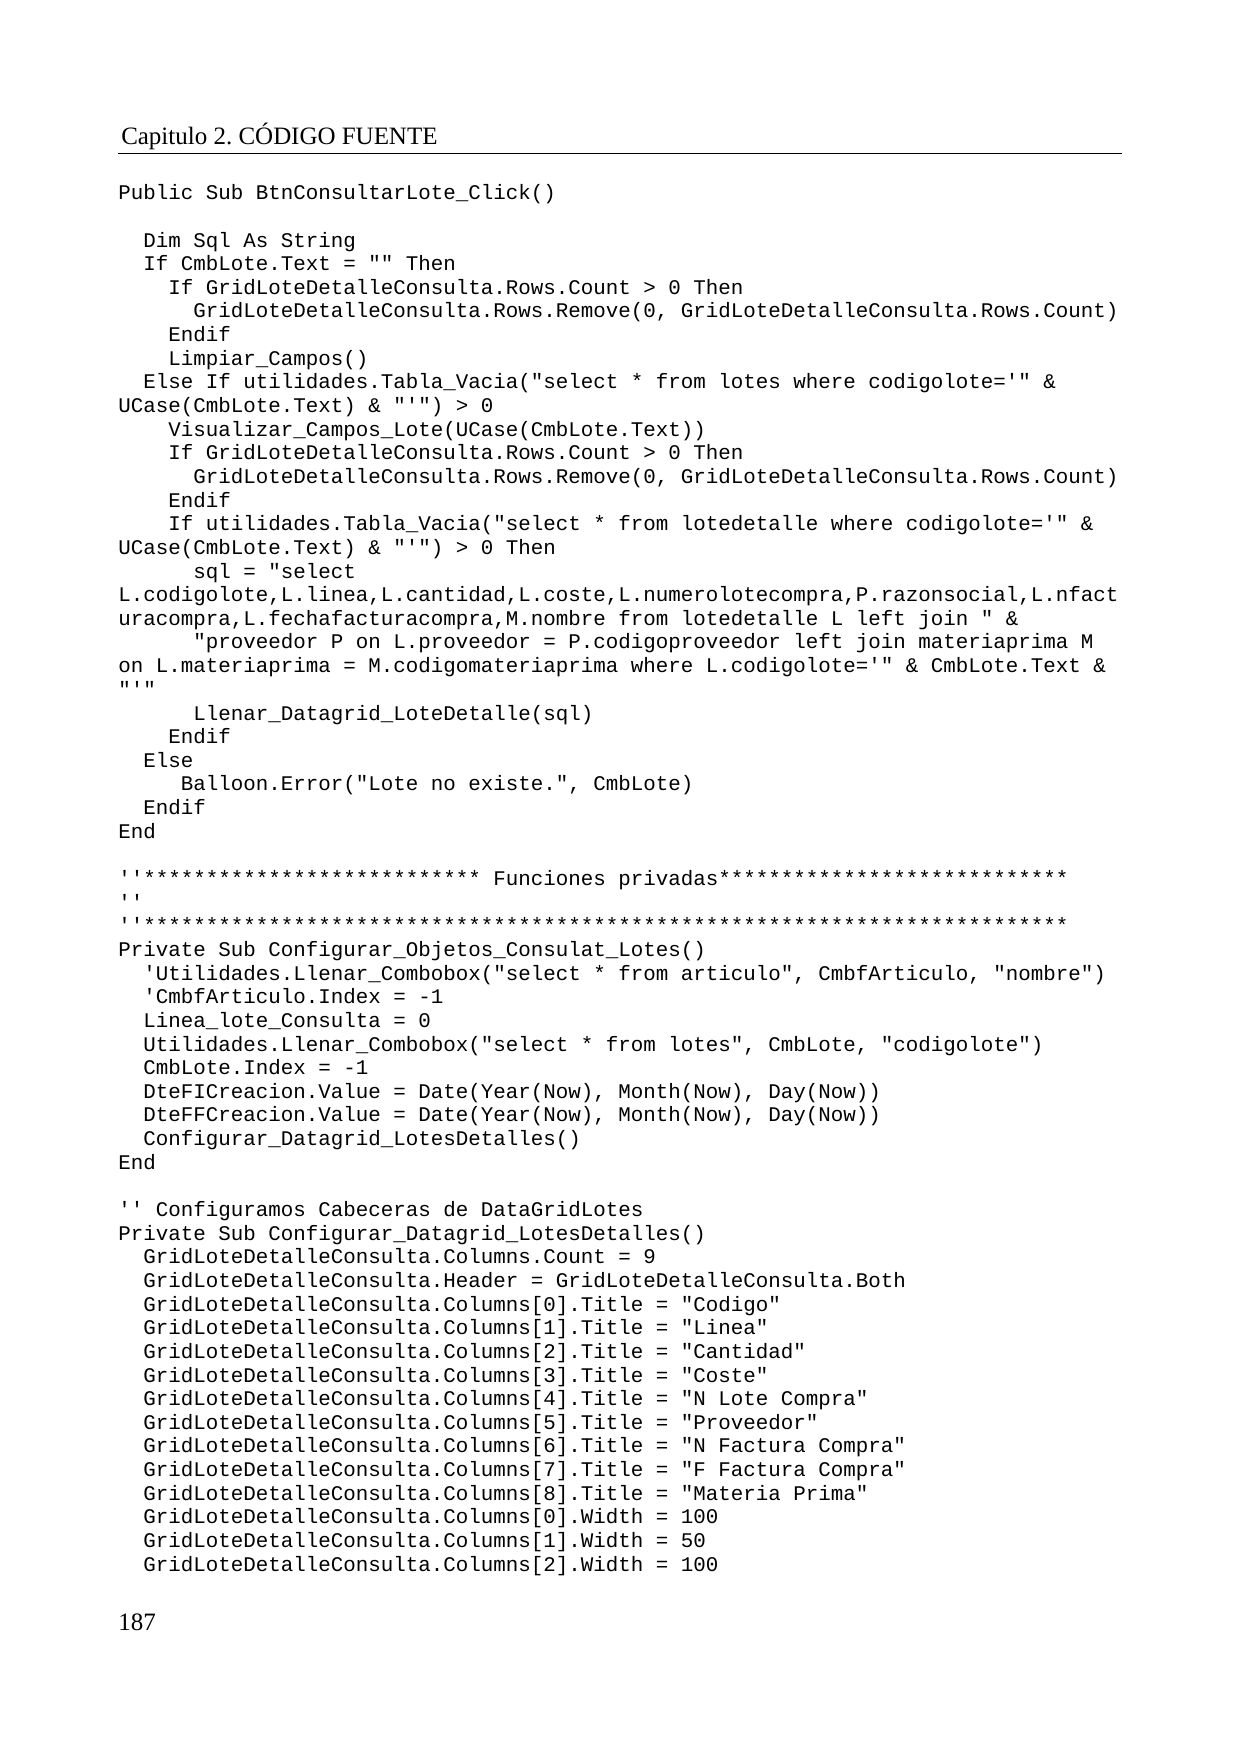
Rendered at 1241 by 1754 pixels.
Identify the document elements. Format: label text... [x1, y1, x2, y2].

text '' [118, 892, 1122, 915]
text ''************************************************************************** [118, 915, 1122, 939]
text Visualizar_Campos_Lote(UCase(CmbLote.Text)) [118, 419, 1122, 442]
text Endif [118, 726, 1122, 750]
text GridLoteDetalleConsulta.Columns[8].Title = "Materia Prima" [118, 1483, 1122, 1506]
text GridLoteDetalleConsulta.Columns[2].Width = 100 [118, 1554, 1122, 1577]
text GridLoteDetalleConsulta.Columns[0].Width = 100 [118, 1506, 1122, 1530]
text CmbLote.Index = -1 [118, 1057, 1122, 1081]
text GridLoteDetalleConsulta.Columns[3].Title = "Coste" [118, 1364, 1122, 1388]
text Else If utilidades.Tabla_Vacia("select * from lotes where codigolote='" & UCase(CmbLote.Text) & "'") > 0 [118, 371, 1122, 419]
text GridLoteDetalleConsulta.Columns[0].Title = "Codigo" [118, 1294, 1122, 1317]
text Utilidades.Llenar_Combobox("select * from lotes", CmbLote, "codigolote") [118, 1033, 1122, 1057]
text Dim Sql As String [118, 229, 1122, 253]
text Linea_lote_Consulta = 0 [118, 1010, 1122, 1033]
text GridLoteDetalleConsulta.Header = GridLoteDetalleConsulta.Both [118, 1270, 1122, 1294]
text GridLoteDetalleConsulta.Rows.Remove(0, GridLoteDetalleConsulta.Rows.Count) [118, 466, 1122, 490]
text GridLoteDetalleConsulta.Columns[5].Title = "Proveedor" [118, 1412, 1122, 1436]
text "proveedor P on L.proveedor = P.codigoproveedor left join materiaprima M on L.materiaprima = M.codigomateriaprima where L.codigolote='" & CmbLote.Text & "'" [118, 632, 1122, 702]
text DteFICreacion.Value = Date(Year(Now), Month(Now), Day(Now)) [118, 1081, 1122, 1104]
text Public Sub BtnConsultarLote_Click() [118, 182, 1122, 206]
text End [118, 1152, 1122, 1175]
text If CmbLote.Text = "" Then [118, 253, 1122, 277]
text GridLoteDetalleConsulta.Columns[1].Title = "Linea" [118, 1317, 1122, 1341]
text GridLoteDetalleConsulta.Columns[6].Title = "N Factura Compra" [118, 1436, 1122, 1459]
text 'Utilidades.Llenar_Combobox("select * from articulo", CmbfArticulo, "nombre") [118, 963, 1122, 986]
text Endif [118, 324, 1122, 348]
text GridLoteDetalleConsulta.Columns[7].Title = "F Factura Compra" [118, 1459, 1122, 1483]
text GridLoteDetalleConsulta.Rows.Remove(0, GridLoteDetalleConsulta.Rows.Count) [118, 301, 1122, 324]
text sql = "select L.codigolote,L.linea,L.cantidad,L.coste,L.numerolotecompra,P.razonsocial,L.nfacturacompra,L.fechafacturacompra,M.nombre from lotedetalle L left join " & [118, 561, 1122, 632]
text Endif [118, 797, 1122, 821]
text DteFFCreacion.Value = Date(Year(Now), Month(Now), Day(Now)) [118, 1104, 1122, 1128]
text ''*************************** Funciones privadas**************************** [118, 868, 1122, 892]
text 'CmbfArticulo.Index = -1 [118, 986, 1122, 1010]
text If GridLoteDetalleConsulta.Rows.Count > 0 Then [118, 277, 1122, 301]
text Private Sub Configurar_Datagrid_LotesDetalles() [118, 1223, 1122, 1246]
text GridLoteDetalleConsulta.Columns[4].Title = "N Lote Compra" [118, 1388, 1122, 1412]
text End [118, 821, 1122, 844]
text Configurar_Datagrid_LotesDetalles() [118, 1128, 1122, 1152]
text Limpiar_Campos() [118, 348, 1122, 371]
text If utilidades.Tabla_Vacia("select * from lotedetalle where codigolote='" & UCase(CmbLote.Text) & "'") > 0 Then [118, 513, 1122, 561]
text Else [118, 750, 1122, 773]
text GridLoteDetalleConsulta.Columns.Count = 9 [118, 1246, 1122, 1270]
text Balloon.Error("Lote no existe.", CmbLote) [118, 773, 1122, 797]
text '' Configuramos Cabeceras de DataGridLotes [118, 1199, 1122, 1223]
text GridLoteDetalleConsulta.Columns[1].Width = 50 [118, 1530, 1122, 1554]
text Endif [118, 490, 1122, 513]
text If GridLoteDetalleConsulta.Rows.Count > 0 Then [118, 442, 1122, 466]
text Private Sub Configurar_Objetos_Consulat_Lotes() [118, 939, 1122, 963]
text Llenar_Datagrid_LoteDetalle(sql) [118, 702, 1122, 726]
text GridLoteDetalleConsulta.Columns[2].Title = "Cantidad" [118, 1341, 1122, 1364]
